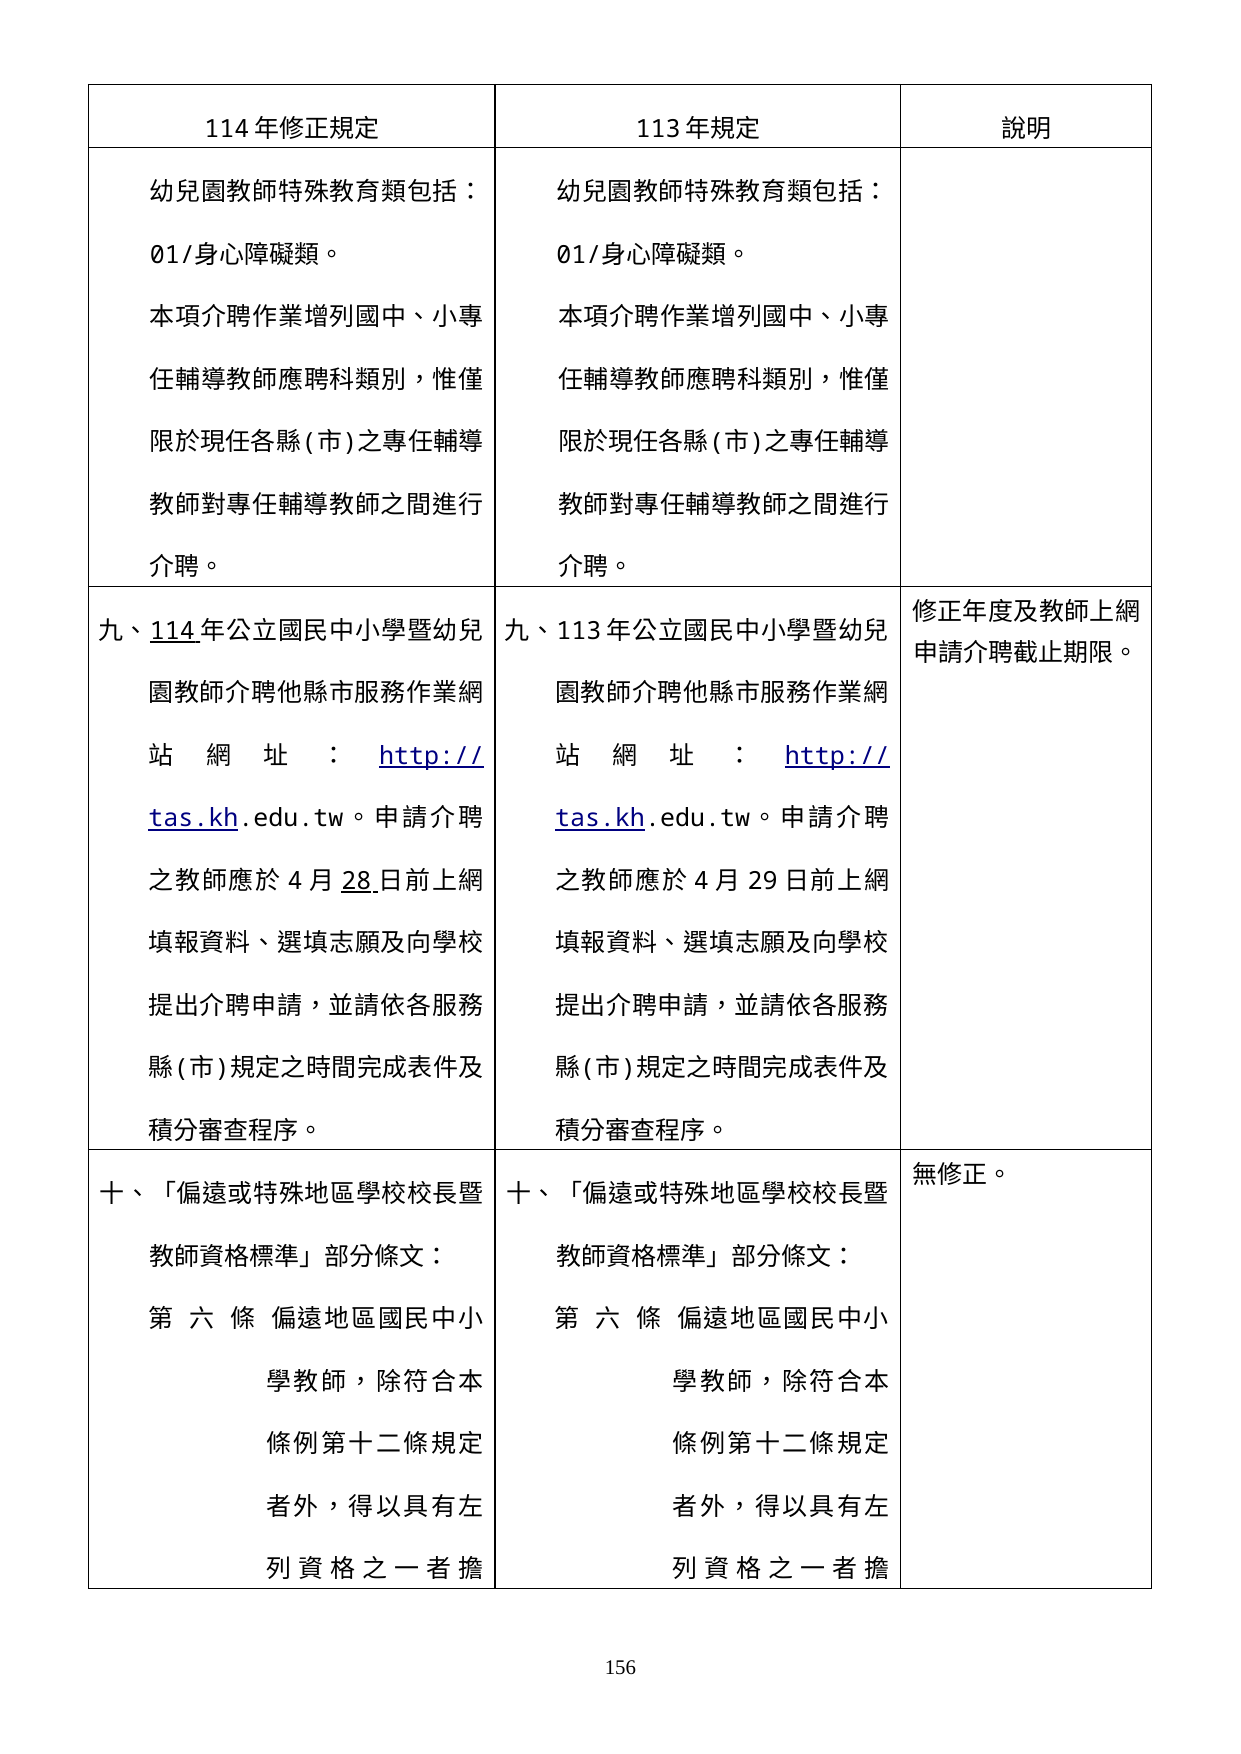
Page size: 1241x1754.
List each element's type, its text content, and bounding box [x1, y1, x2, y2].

table_cell 九、114年公立國民中小學暨幼兒園教師介聘他縣市服務作業網站網址：http://tas.kh.edu.tw。申請介聘之教師應於4月28日前上網填報資料、選填志願及向學校提出介聘申請，並請依各服務縣(市)規定之時間完成表件及積分審查程序。 [89, 587, 494, 1149]
table_cell 無修正。 [901, 1150, 1151, 1588]
table_cell 九、113年公立國民中小學暨幼兒園教師介聘他縣市服務作業網站網址：http://tas.kh.edu.tw。申請介聘之教師應於4月29日前上網填報資料、選填志願及向學校提出介聘申請，並請依各服務縣(市)規定之時間完成表件及積分審查程序。 [496, 587, 900, 1149]
table_cell 修正年度及教師上網申請介聘截止期限。 [901, 587, 1151, 1149]
table_cell 十、「偏遠或特殊地區學校校長暨教師資格標準」部分條文： 第 六 條 偏遠地區國民中小學教師，除符合本條例第十二條規定者外，得以具有左列資格之一者擔 [89, 1150, 494, 1588]
table_cell 十、「偏遠或特殊地區學校校長暨教師資格標準」部分條文： 第 六 條 偏遠地區國民中小學教師，除符合本條例第十二條規定者外，得以具有左列資格之一者擔 [496, 1150, 900, 1588]
table_header 114年修正規定 [89, 85, 494, 147]
table_cell 幼兒園教師特殊教育類包括：01/身心障礙類。 本項介聘作業增列國中、小專任輔導教師應聘科類別，惟僅限於現任各縣(市)之專任輔導教師對專任輔導教師之間進行介聘。 [496, 148, 900, 586]
table_header 說明 [901, 85, 1151, 147]
table_cell 幼兒園教師特殊教育類包括：01/身心障礙類。 本項介聘作業增列國中、小專任輔導教師應聘科類別，惟僅限於現任各縣(市)之專任輔導教師對專任輔導教師之間進行介聘。 [89, 148, 494, 586]
table_cell [901, 148, 1151, 586]
table_header 113年規定 [496, 85, 900, 147]
